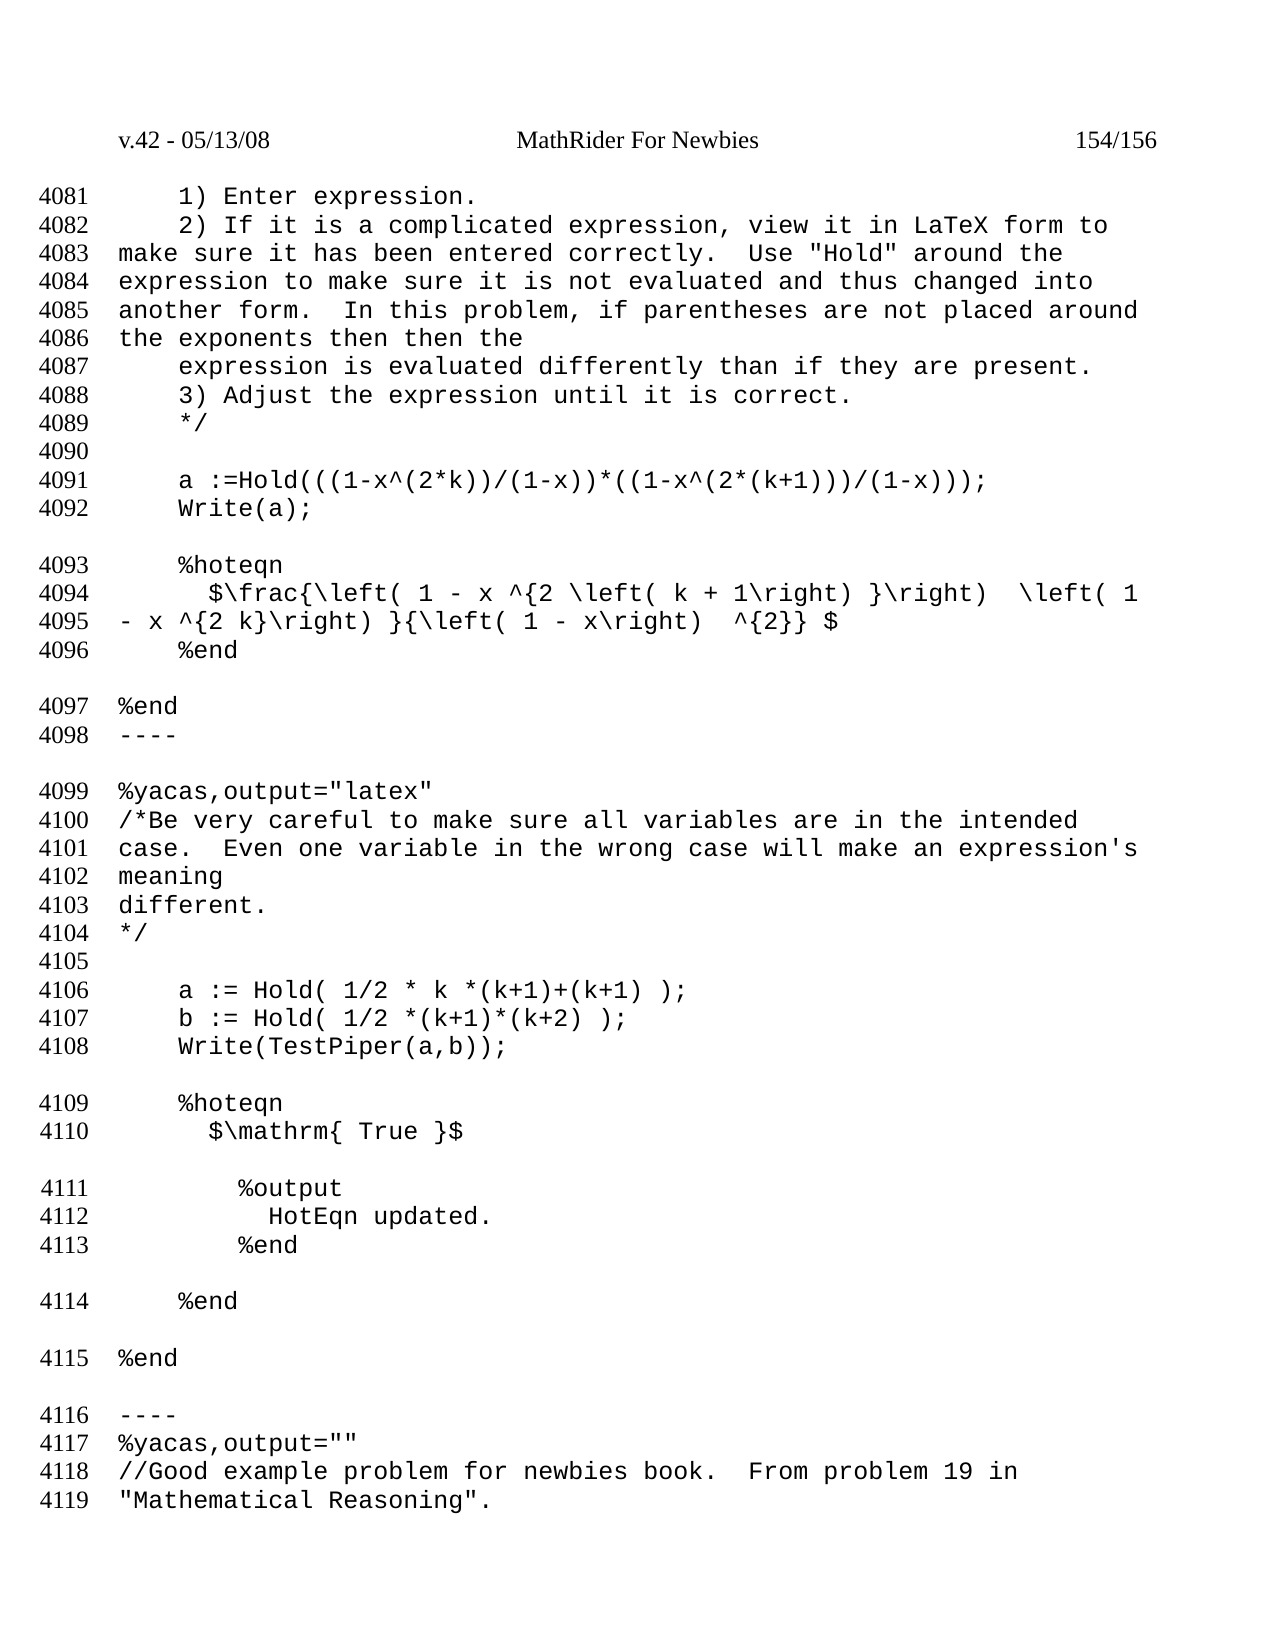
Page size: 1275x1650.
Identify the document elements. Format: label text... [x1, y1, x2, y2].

text ---- [118, 722, 1157, 751]
text expression is evaluated differently than if they are present. [118, 354, 1157, 382]
text //Good example problem for newbies book. From problem 19 in "Mathematical Reasoning". [118, 1459, 1157, 1516]
text %yacas,output="" [118, 1431, 1157, 1459]
text %end [118, 694, 1157, 722]
text /*Be very careful to make sure all variables are in the intended [118, 807, 1157, 836]
text 2) If it is a complicated expression, view it in LaTeX form to make sure it has been entered correctly. Use "Hold" around the expression to make sure it is not evaluated and thus changed into another form. In this problem, if parentheses are not placed around the exponents then then the [118, 212, 1157, 354]
text %end [118, 637, 1157, 666]
text %yacas,output="latex" [118, 779, 1157, 807]
text different. [118, 892, 1157, 921]
text %hoteqn [118, 552, 1157, 581]
text %end [118, 1346, 1157, 1374]
text a := Hold( 1/2 * k *(k+1)+(k+1) ); [118, 977, 1157, 1006]
text Write(a); [118, 496, 1157, 524]
text HotEqn updated. [118, 1204, 1157, 1232]
text %end [118, 1289, 1157, 1317]
text %hoteqn [118, 1091, 1157, 1119]
text b := Hold( 1/2 *(k+1)*(k+2) ); [118, 1006, 1157, 1034]
text */ [118, 411, 1157, 439]
text $\frac{\left( 1 - x ^{2 \left( k + 1\right) }\right) \left( 1 - x ^{2 k}\right) }{\left( 1 - x\right) ^{2}} $ [118, 581, 1157, 637]
text %output [118, 1176, 1157, 1204]
text 1) Enter expression. [118, 184, 1157, 212]
text */ [118, 921, 1157, 949]
text case. Even one variable in the wrong case will make an expression's meaning [118, 836, 1157, 892]
text ---- [118, 1402, 1157, 1431]
text $\mathrm{ True }$ [118, 1119, 1157, 1147]
text %end [118, 1232, 1157, 1261]
text a :=Hold(((1-x^(2*k))/(1-x))*((1-x^(2*(k+1)))/(1-x))); [118, 467, 1157, 496]
text Write(TestPiper(a,b)); [118, 1034, 1157, 1062]
text 3) Adjust the expression until it is correct. [118, 382, 1157, 411]
